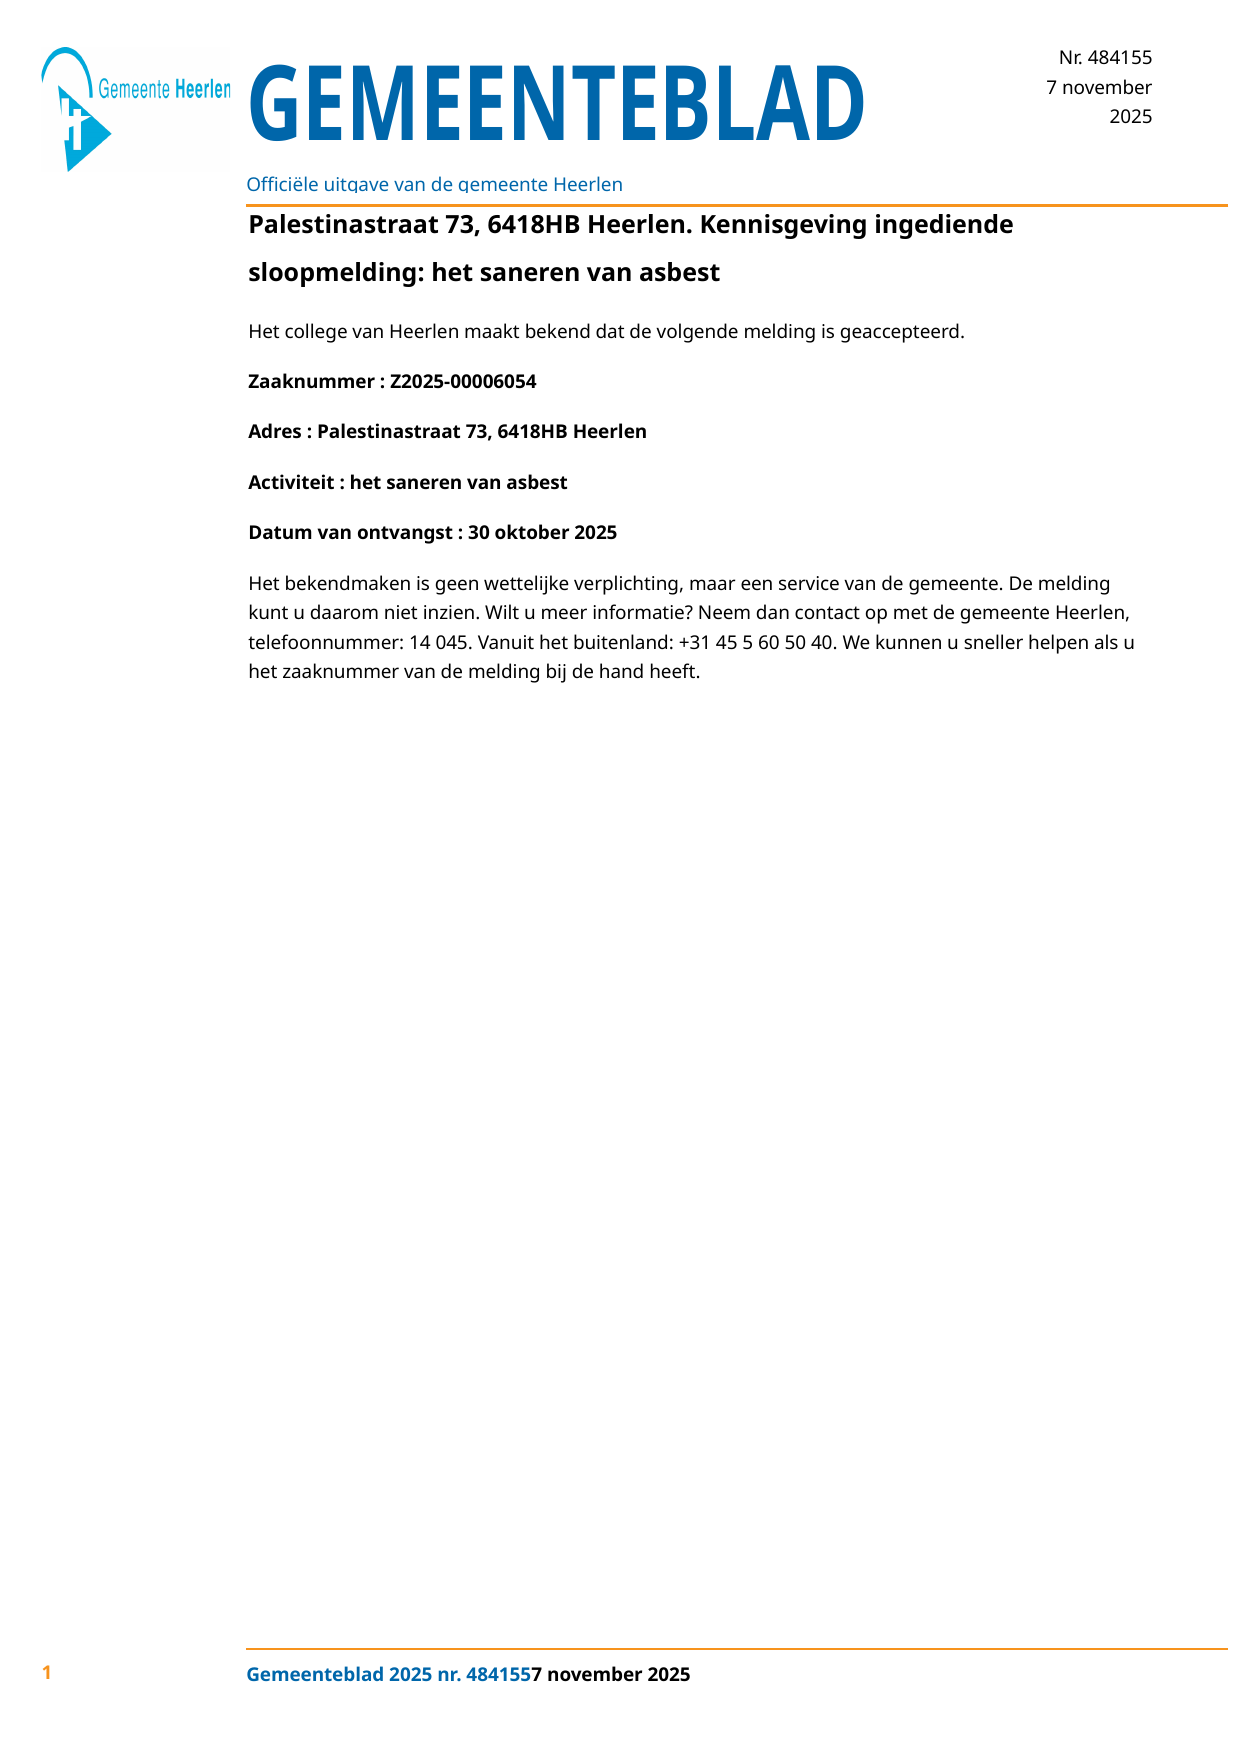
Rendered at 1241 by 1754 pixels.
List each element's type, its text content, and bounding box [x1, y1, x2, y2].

text Het college van Heerlen maakt bekend dat de volgende melding is geaccepteerd. [248, 318, 1152, 344]
text Adres : Palestinastraat 73, 6418HB Heerlen [248, 419, 1152, 444]
text Activiteit : het saneren van asbest [248, 469, 1152, 495]
text Het bekendmaken is geen wettelijke verplichting, maar een service van de gemeente. De melding kunt u daarom niet inzien. Wilt u meer informatie? Neem dan contact op met de gemeente Heerlen, telefoonnummer: 14 045. Vanuit het buitenland: +31 45 5 60 50 40. We kunnen u sneller helpen als u het zaaknummer van de melding bij de hand heeft. [248, 570, 1152, 684]
text Palestinastraat 73, 6418HB Heerlen. Kennisgeving ingediende sloopmelding: het saneren van asbest [248, 207, 1152, 288]
text Zaaknummer : Z2025-00006054 [248, 368, 1152, 394]
text Datum van ontvangst : 30 oktober 2025 [248, 519, 1152, 545]
picture [41, 47, 231, 172]
picture [41, 47, 59, 70]
